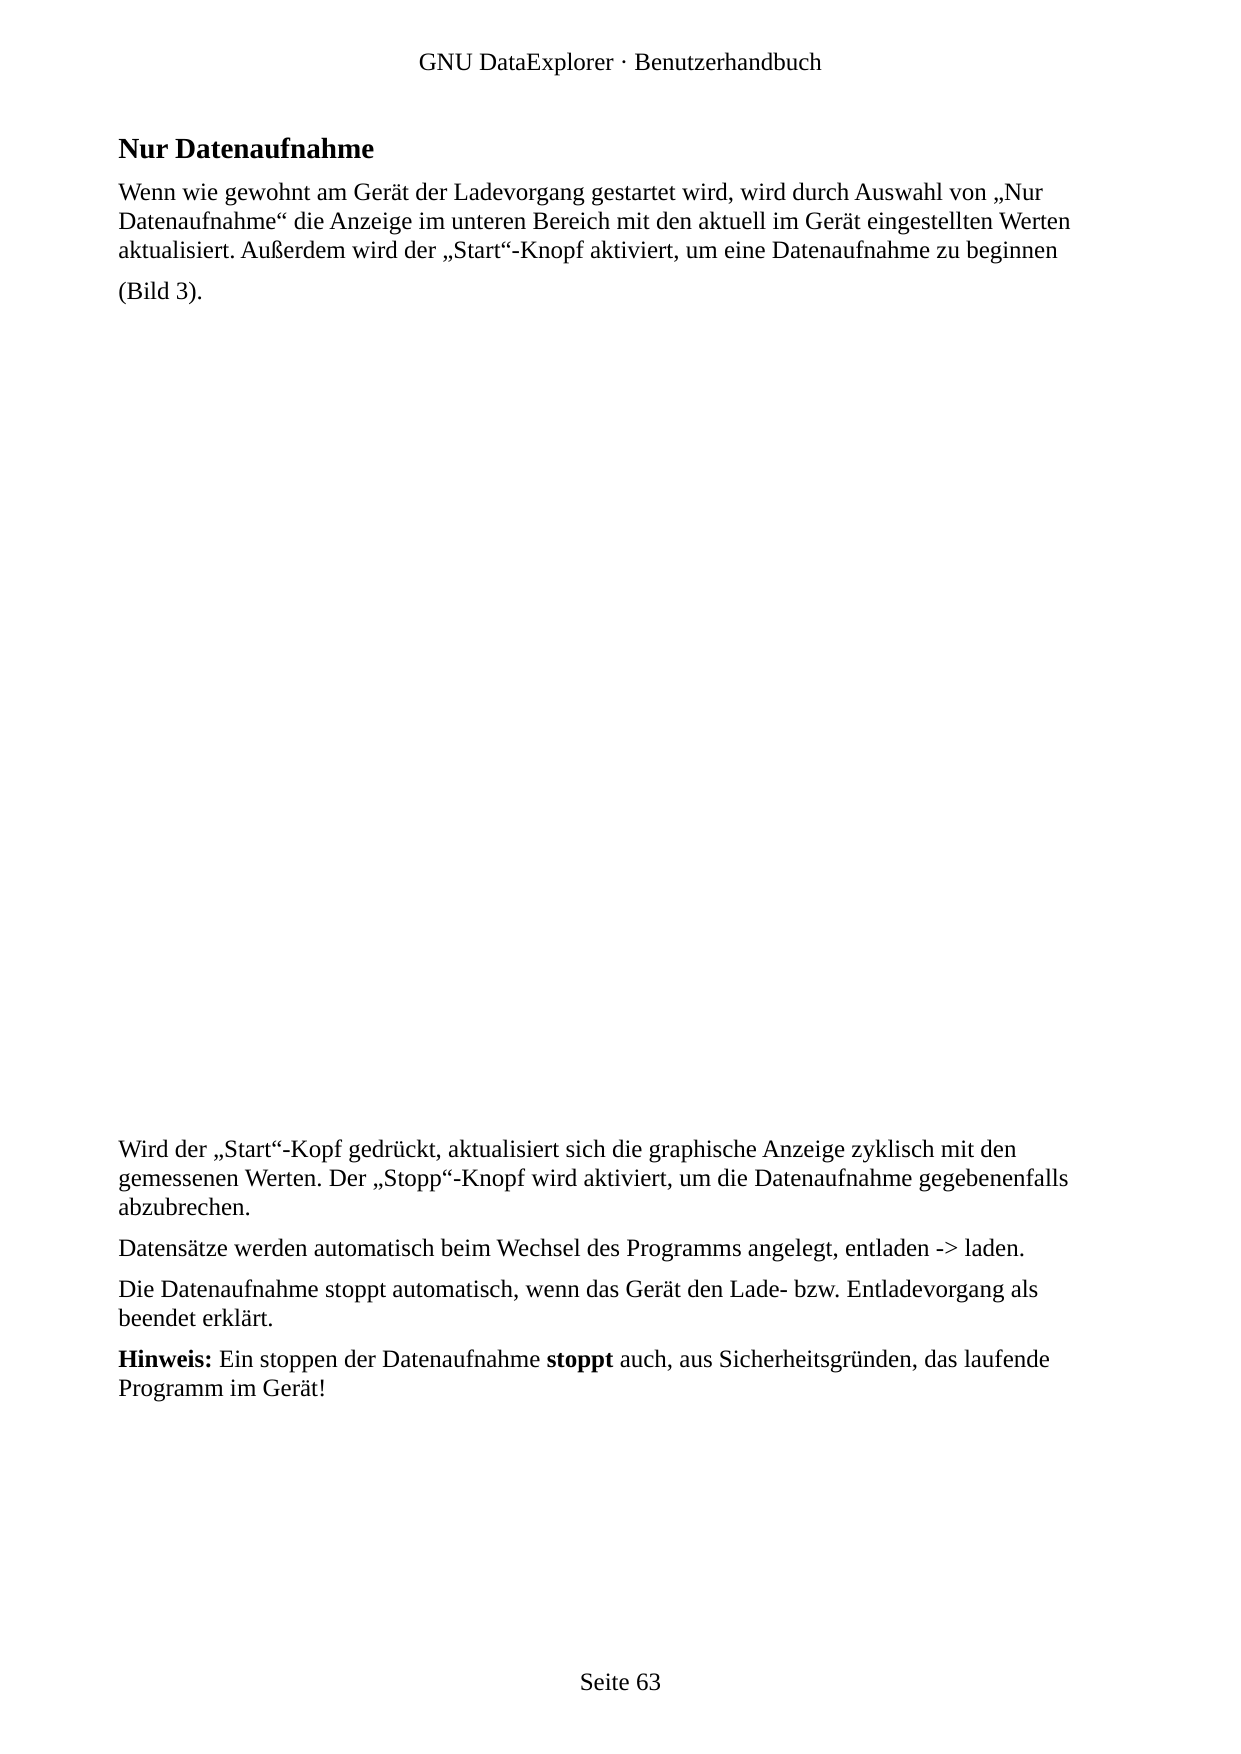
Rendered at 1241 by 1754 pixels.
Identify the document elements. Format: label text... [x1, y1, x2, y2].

text Die Datenaufnahme stoppt automatisch, wenn das Gerät den Lade- bzw. Entladevorgang als beendet erklärt. [118, 1274, 1122, 1332]
subtitle Nur Datenaufnahme [118, 131, 1122, 165]
text Hinweis: Ein stoppen der Datenaufnahme stoppt auch, aus Sicherheitsgründen, das laufende Programm im Gerät! [118, 1344, 1122, 1402]
text Datensätze werden automatisch beim Wechsel des Programms angelegt, entladen -> laden. [118, 1233, 1122, 1262]
text Wird der „Start“-Kopf gedrückt, aktualisiert sich die graphische Anzeige zyklisch mit den gemessenen Werten. Der „Stopp“-Knopf wird aktiviert, um die Datenaufnahme gegebenenfalls abzubrechen. [118, 1134, 1122, 1220]
text Wenn wie gewohnt am Gerät der Ladevorgang gestartet wird, wird durch Auswahl von „Nur Datenaufnahme“ die Anzeige im unteren Bereich mit den aktuell im Gerät eingestellten Werten aktualisiert. Außerdem wird der „Start“-Knopf aktiviert, um eine Datenaufnahme zu beginnen [118, 177, 1122, 263]
text (Bild 3). [118, 276, 1122, 305]
